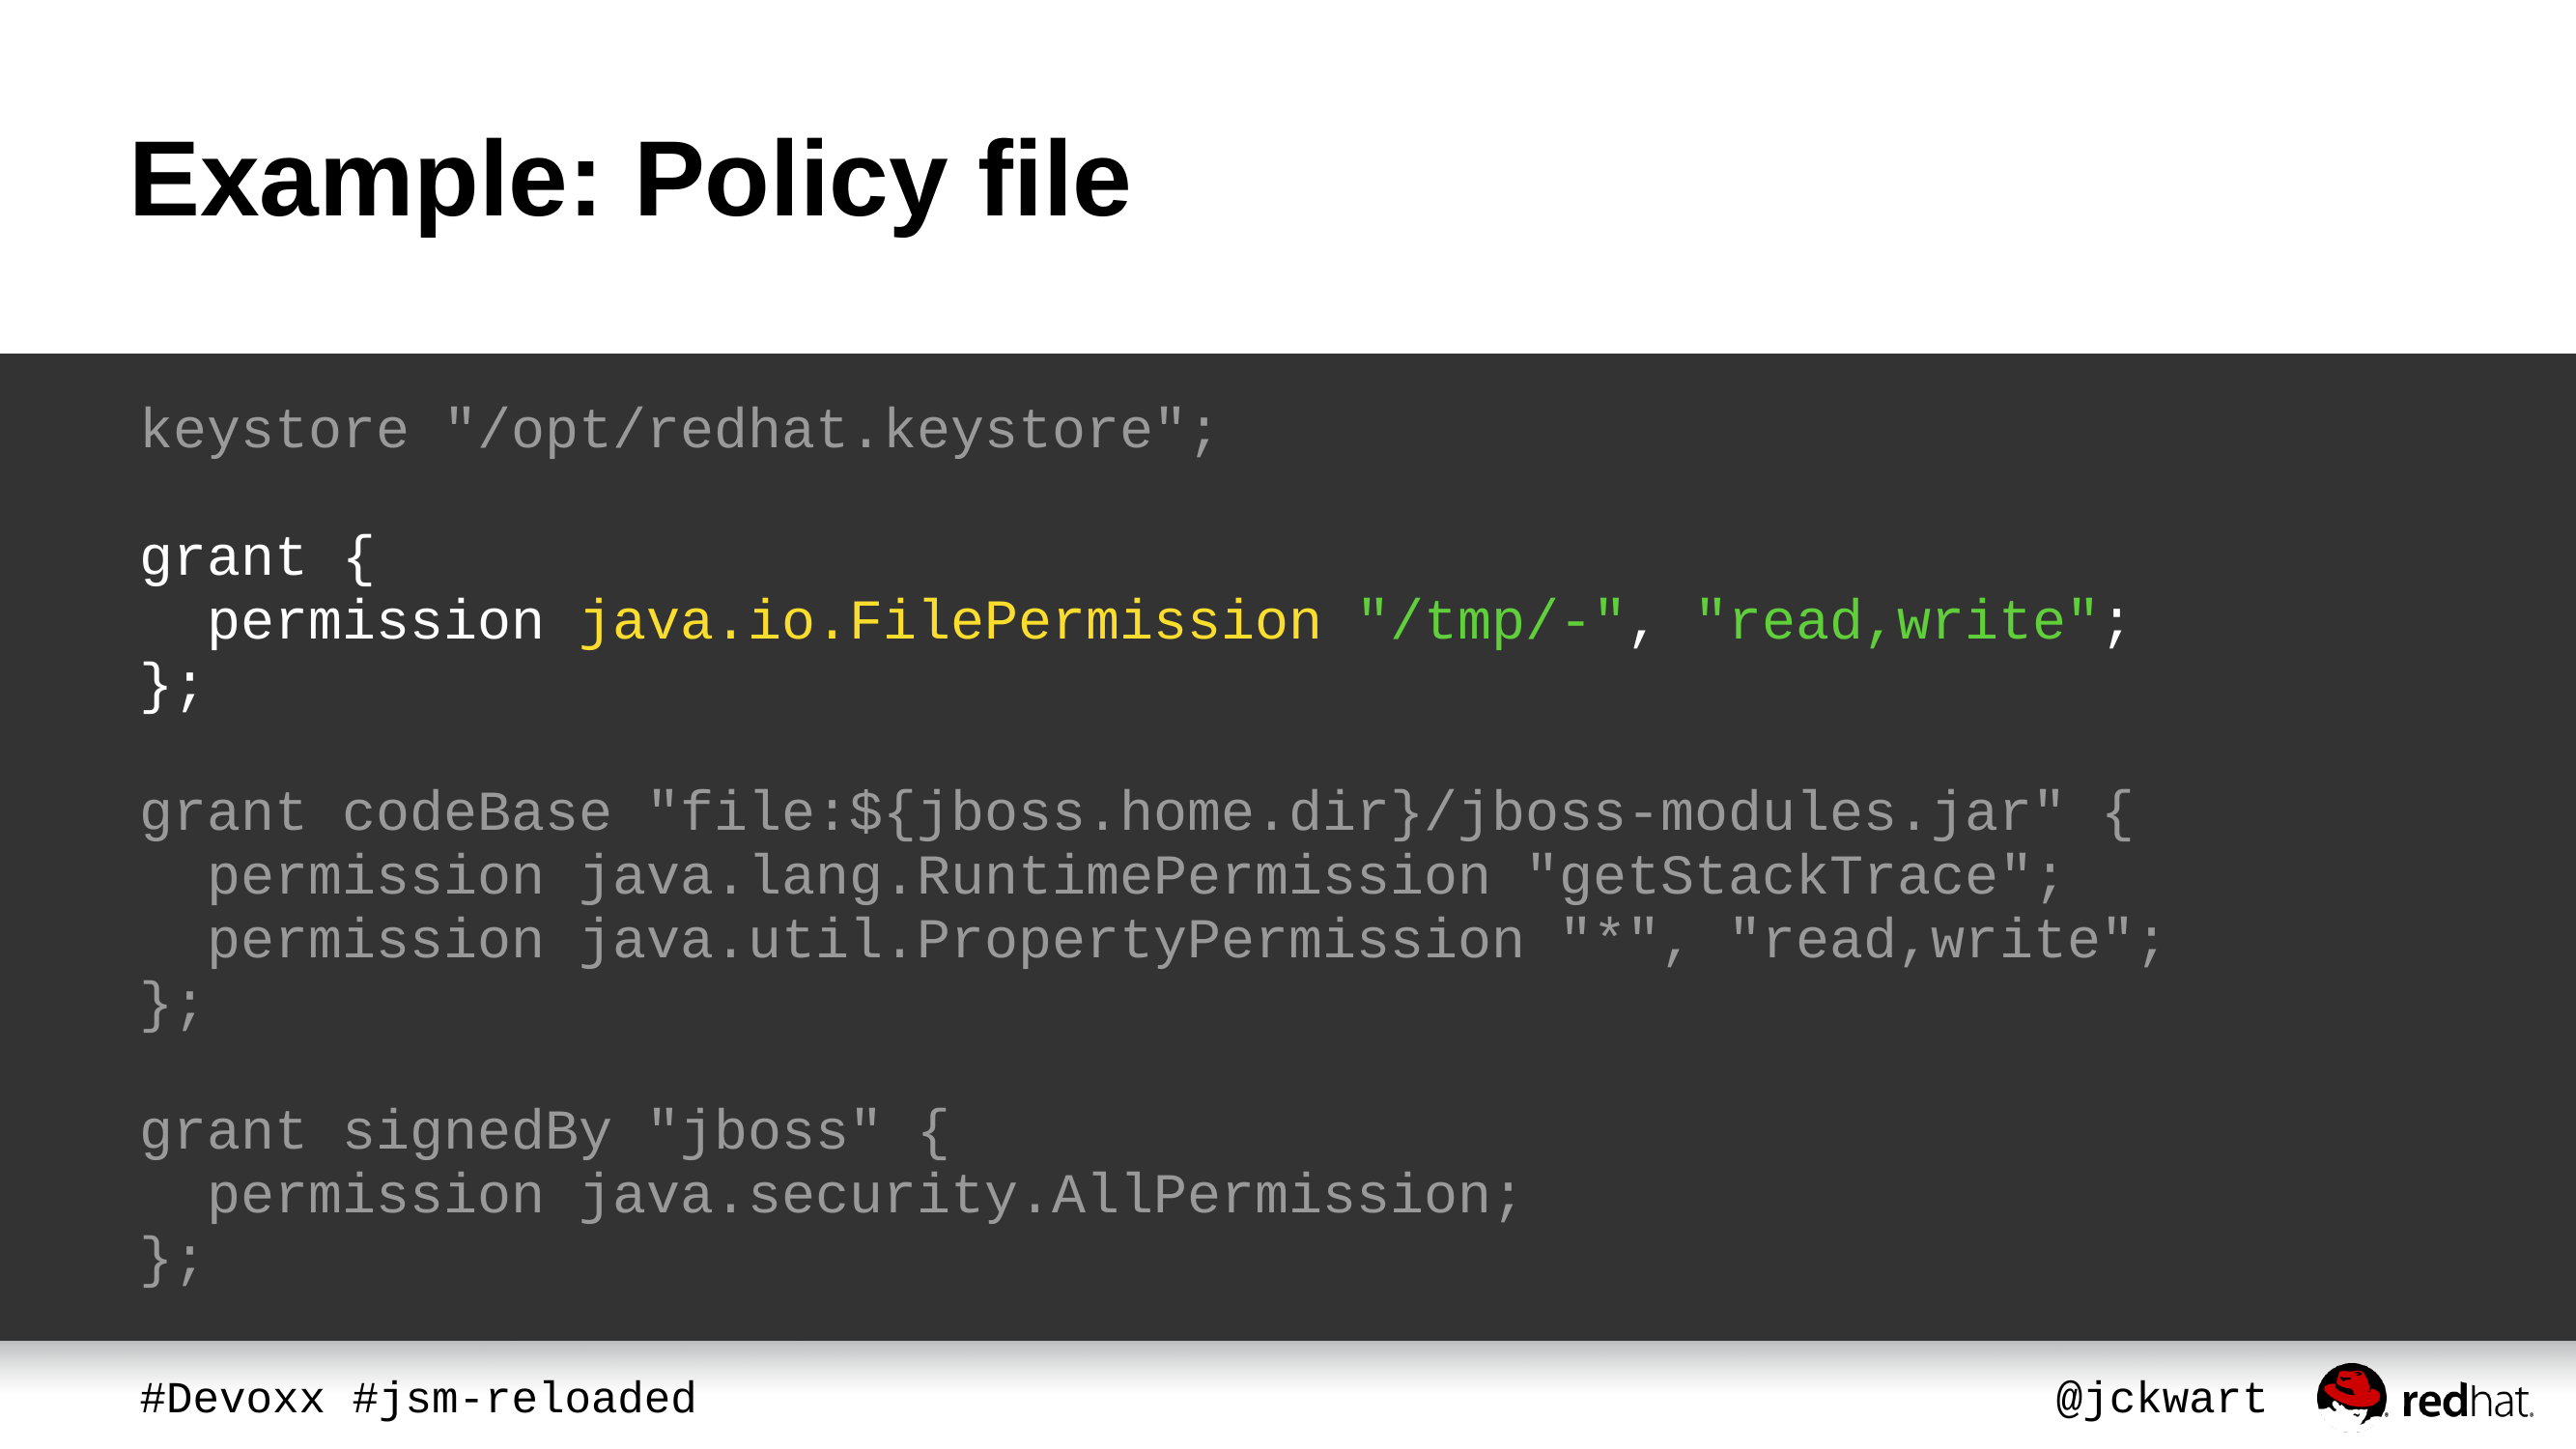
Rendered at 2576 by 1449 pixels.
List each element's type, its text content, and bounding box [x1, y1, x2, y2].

text_box keystore "/opt/redhat.keystore"; grant { permission java.io.FilePermission "/tmp/-", "read,write"; }; grant codeBase "file:${jboss.home.dir}/jboss-modules.jar" { permission java.lang.RuntimePermission "getStackTrace"; permission java.util.PropertyPermission "*", "read,write"; }; grant signedBy "jboss" { permission java.security.AllPermission; }; [0, 354, 2576, 1341]
title Example: Policy file [128, 57, 2448, 300]
picture [0, 1341, 2576, 1445]
